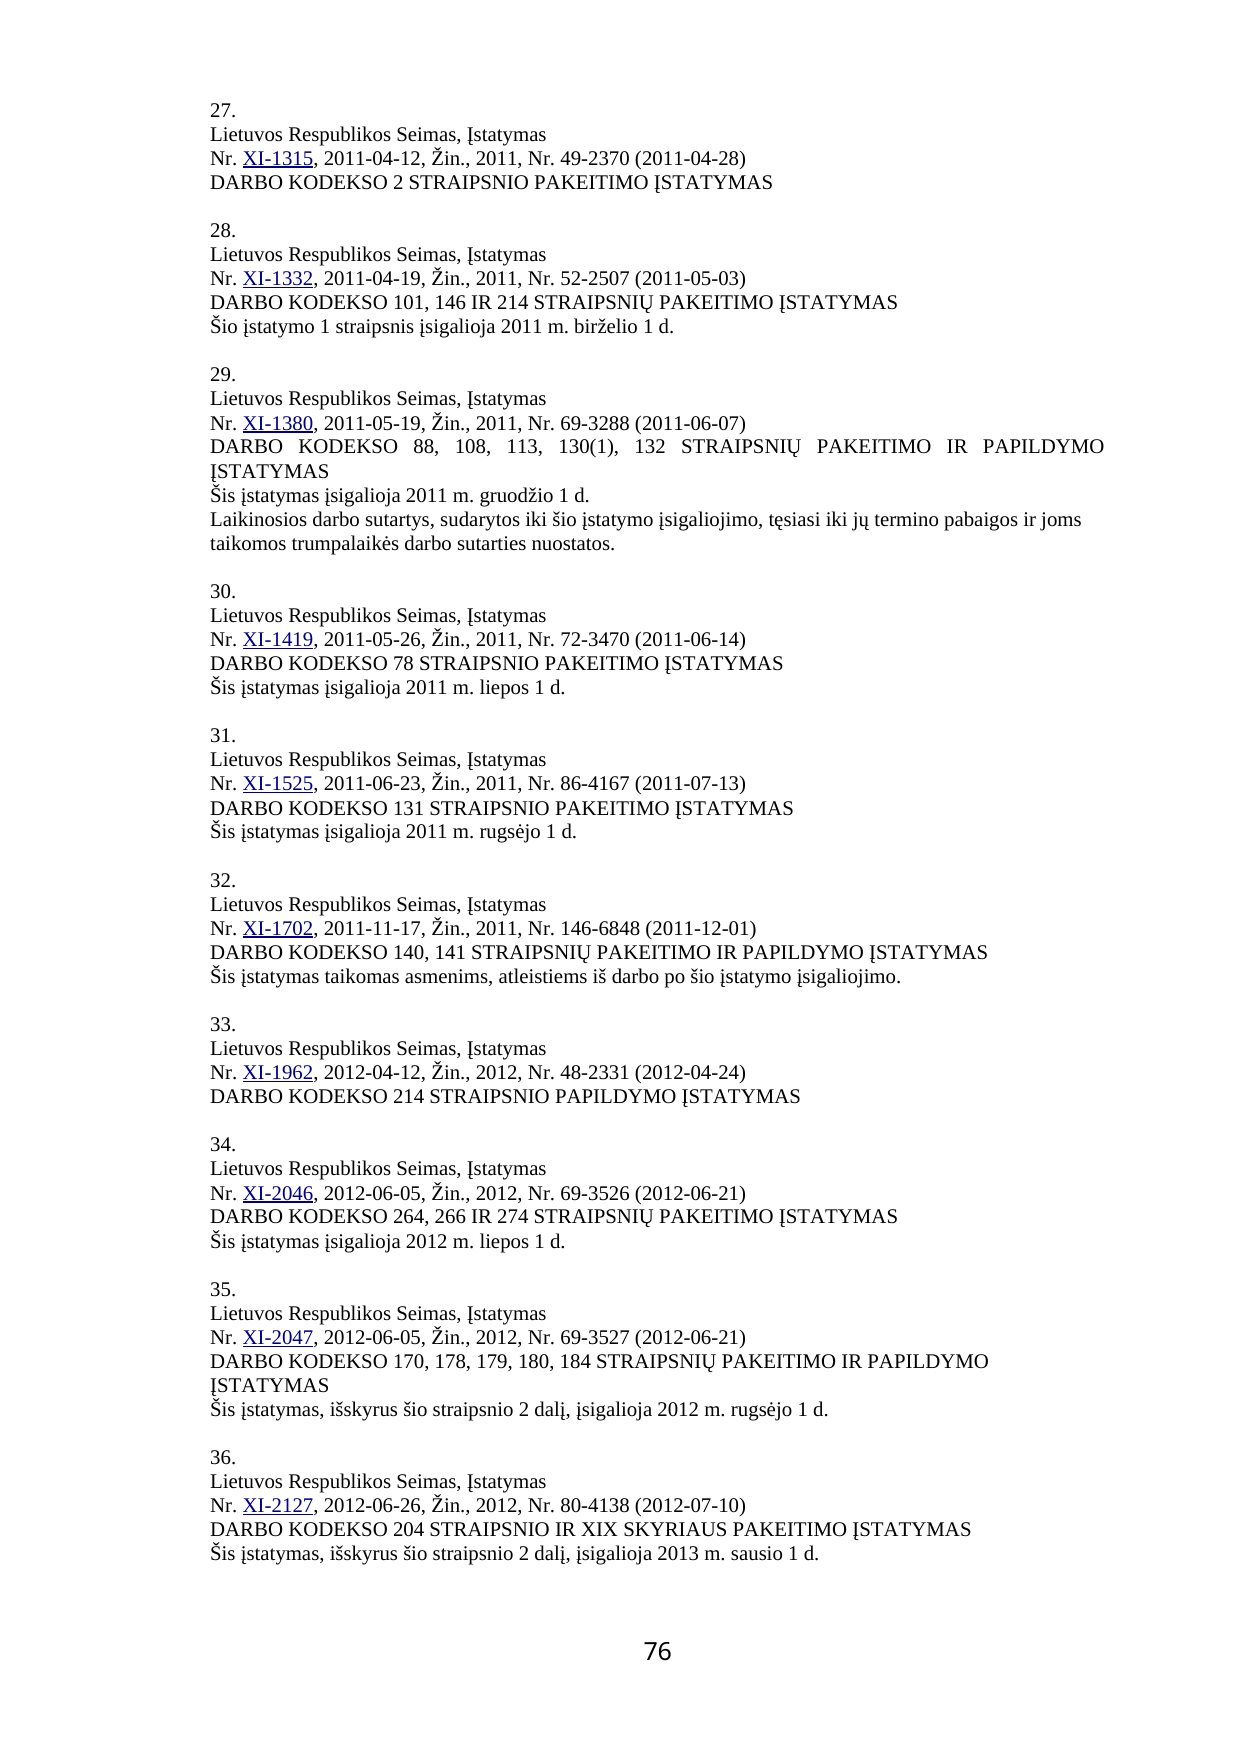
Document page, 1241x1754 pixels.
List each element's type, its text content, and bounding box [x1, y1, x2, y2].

text 31. [210, 723, 1106, 747]
text Šis įstatymas įsigalioja 2011 m. gruodžio 1 d. [210, 483, 1106, 507]
text Šis įstatymas, išskyrus šio straipsnio 2 dalį, įsigalioja 2012 m. rugsėjo 1 d. [210, 1397, 1106, 1421]
text Šis įstatymas taikomas asmenims, atleistiems iš darbo po šio įstatymo įsigaliojimo. [210, 964, 1106, 988]
text 32. [210, 868, 1106, 892]
text Lietuvos Respublikos Seimas, Įstatymas [210, 122, 1106, 146]
text Šis įstatymas įsigalioja 2012 m. liepos 1 d. [210, 1228, 1106, 1253]
text DARBO KODEKSO 140, 141 STRAIPSNIŲ PAKEITIMO IR PAPILDYMO ĮSTATYMAS [210, 940, 1106, 964]
text Nr. XI-1962, 2012-04-12, Žin., 2012, Nr. 48-2331 (2012-04-24) [210, 1060, 1106, 1084]
text DARBO KODEKSO 204 STRAIPSNIO IR XIX SKYRIAUS PAKEITIMO ĮSTATYMAS [210, 1517, 1106, 1541]
text DARBO KODEKSO 131 STRAIPSNIO PAKEITIMO ĮSTATYMAS [210, 795, 1106, 819]
text 33. [210, 1012, 1106, 1036]
text Nr. XI-1380, 2011-05-19, Žin., 2011, Nr. 69-3288 (2011-06-07) [210, 410, 1106, 434]
text 35. [210, 1277, 1106, 1301]
text DARBO KODEKSO 2 STRAIPSNIO PAKEITIMO ĮSTATYMAS [210, 170, 1106, 194]
text Lietuvos Respublikos Seimas, Įstatymas [210, 386, 1106, 410]
text 28. [210, 218, 1106, 242]
text Nr. XI-2047, 2012-06-05, Žin., 2012, Nr. 69-3527 (2012-06-21) [210, 1325, 1106, 1349]
text 36. [210, 1445, 1106, 1469]
text Lietuvos Respublikos Seimas, Įstatymas [210, 1036, 1106, 1060]
text 29. [210, 362, 1106, 386]
text Nr. XI-2046, 2012-06-05, Žin., 2012, Nr. 69-3526 (2012-06-21) [210, 1180, 1106, 1204]
text 30. [210, 579, 1106, 603]
text Šis įstatymas įsigalioja 2011 m. liepos 1 d. [210, 675, 1106, 699]
text DARBO KODEKSO 214 STRAIPSNIO PAPILDYMO ĮSTATYMAS [210, 1084, 1106, 1108]
text Nr. XI-2127, 2012-06-26, Žin., 2012, Nr. 80-4138 (2012-07-10) [210, 1493, 1106, 1517]
text Lietuvos Respublikos Seimas, Įstatymas [210, 1156, 1106, 1180]
text Šis įstatymas, išskyrus šio straipsnio 2 dalį, įsigalioja 2013 m. sausio 1 d. [210, 1541, 1106, 1565]
text DARBO KODEKSO 264, 266 IR 274 STRAIPSNIŲ PAKEITIMO ĮSTATYMAS [210, 1204, 1106, 1228]
text Šis įstatymas įsigalioja 2011 m. rugsėjo 1 d. [210, 819, 1106, 843]
text Lietuvos Respublikos Seimas, Įstatymas [210, 603, 1106, 627]
text Lietuvos Respublikos Seimas, Įstatymas [210, 242, 1106, 266]
text Laikinosios darbo sutartys, sudarytos iki šio įstatymo įsigaliojimo, tęsiasi iki jų termino pabaigos ir joms taikomos trumpalaikės darbo sutarties nuostatos. [210, 507, 1106, 555]
text Nr. XI-1332, 2011-04-19, Žin., 2011, Nr. 52-2507 (2011-05-03) [210, 266, 1106, 290]
text 34. [210, 1132, 1106, 1156]
text Šio įstatymo 1 straipsnis įsigalioja 2011 m. birželio 1 d. [210, 314, 1106, 338]
text Nr. XI-1419, 2011-05-26, Žin., 2011, Nr. 72-3470 (2011-06-14) [210, 627, 1106, 651]
text Lietuvos Respublikos Seimas, Įstatymas [210, 1469, 1106, 1493]
text Lietuvos Respublikos Seimas, Įstatymas [210, 1301, 1106, 1325]
text Nr. XI-1702, 2011-11-17, Žin., 2011, Nr. 146-6848 (2011-12-01) [210, 916, 1106, 940]
text Lietuvos Respublikos Seimas, Įstatymas [210, 892, 1106, 916]
text 27. [210, 98, 1106, 122]
text DARBO KODEKSO 78 STRAIPSNIO PAKEITIMO ĮSTATYMAS [210, 651, 1106, 675]
text Nr. XI-1315, 2011-04-12, Žin., 2011, Nr. 49-2370 (2011-04-28) [210, 146, 1106, 170]
text Nr. XI-1525, 2011-06-23, Žin., 2011, Nr. 86-4167 (2011-07-13) [210, 771, 1106, 795]
text DARBO KODEKSO 88, 108, 113, 130(1), 132 STRAIPSNIŲ PAKEITIMO IR PAPILDYMO ĮSTATYMAS [210, 434, 1106, 483]
text Lietuvos Respublikos Seimas, Įstatymas [210, 747, 1106, 771]
text DARBO KODEKSO 170, 178, 179, 180, 184 STRAIPSNIŲ PAKEITIMO IR PAPILDYMO ĮSTATYMAS [210, 1349, 1106, 1397]
text DARBO KODEKSO 101, 146 IR 214 STRAIPSNIŲ PAKEITIMO ĮSTATYMAS [210, 290, 1106, 314]
